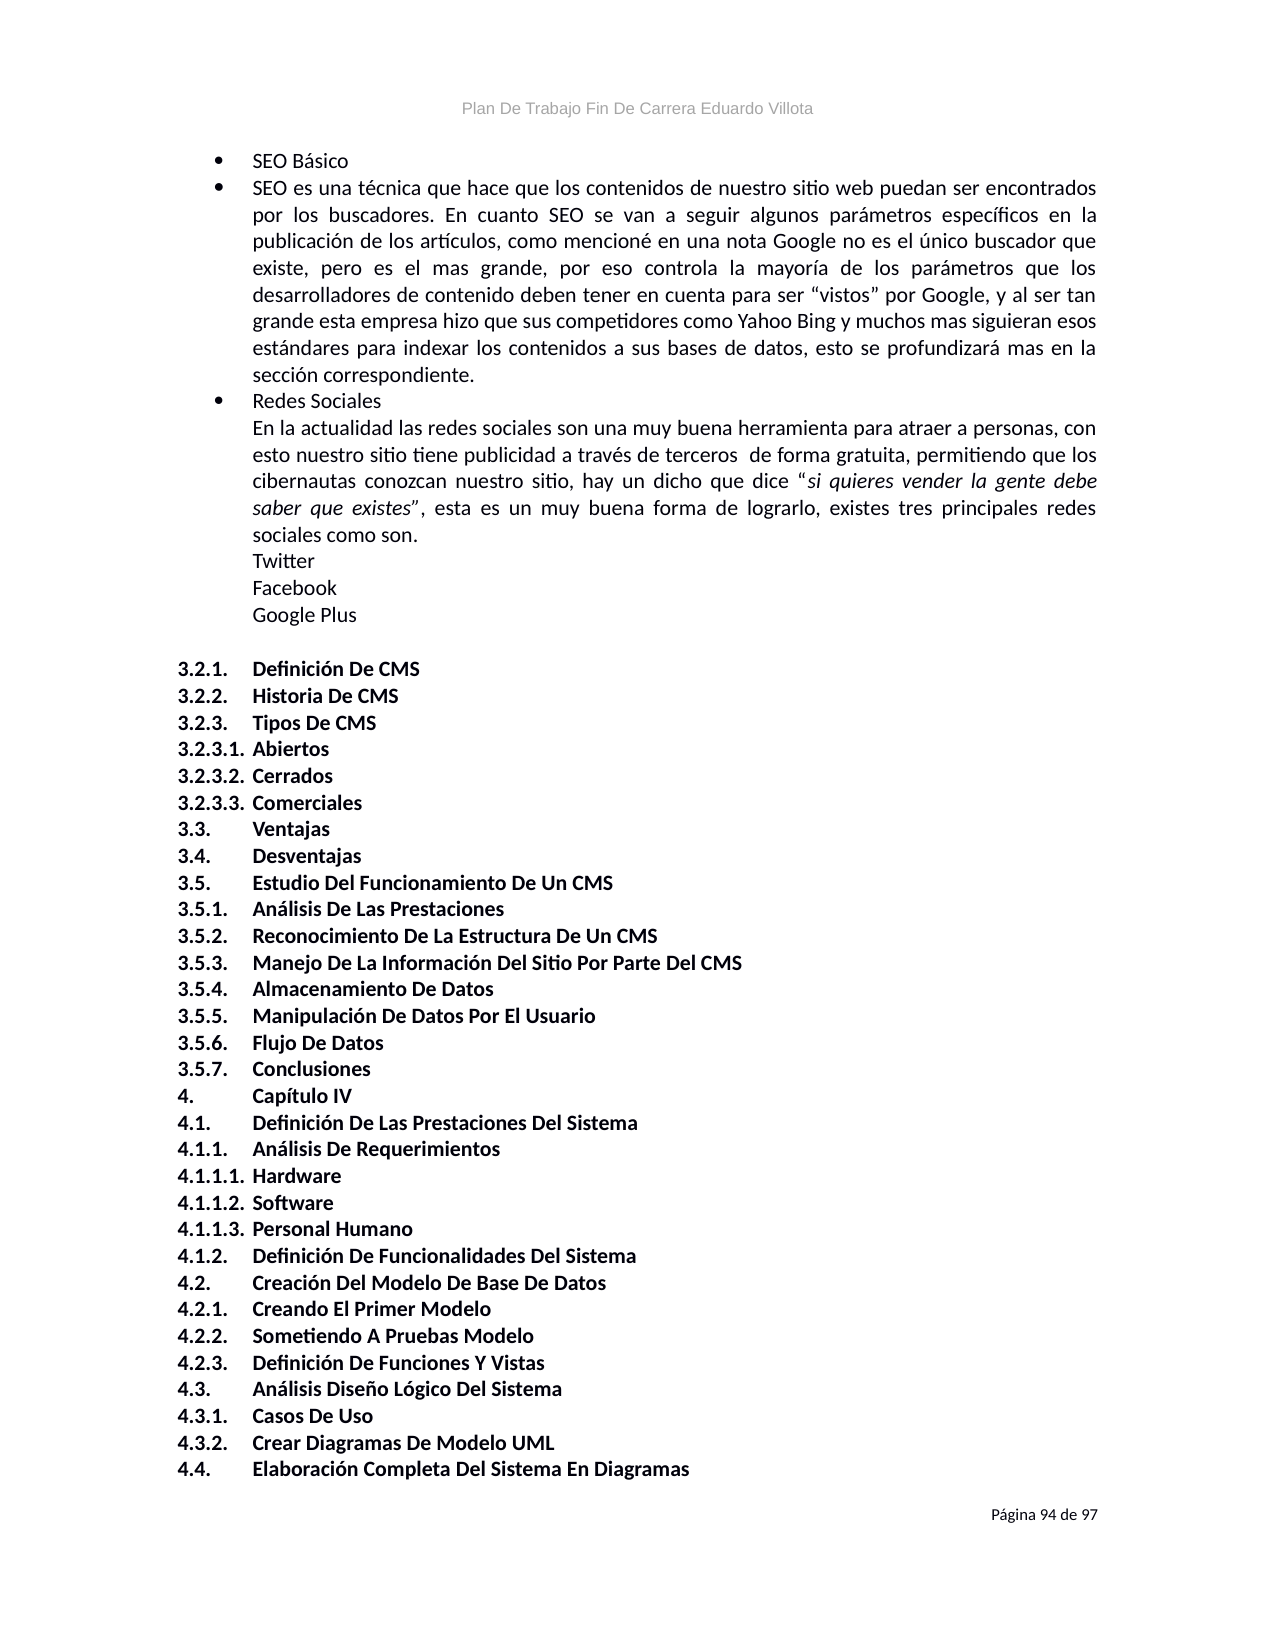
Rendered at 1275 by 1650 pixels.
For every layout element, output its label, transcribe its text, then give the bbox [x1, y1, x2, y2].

text 3.5.2. Reconocimiento De La Estructura De Un CMS [177, 922, 1098, 949]
text 4.2.3. Definición De Funciones Y Vistas [177, 1349, 1098, 1376]
text 4.1.2. Definición De Funcionalidades Del Sistema [177, 1242, 1098, 1269]
list Facebook [252, 574, 1098, 601]
text 3.2.3. Tipos De CMS [177, 709, 1098, 736]
text 3.2.3.1. Abiertos [177, 736, 1098, 762]
text 4.1.1.2. Software [177, 1189, 1098, 1216]
text 3.2.2. Historia De CMS [177, 682, 1098, 709]
list SEO es una técnica que hace que los contenidos de nuestro sitio web puedan ser encontrados por los buscadores. En cuanto SEO se van a seguir algunos parámetros específicos en la publicación de los artículos, como mencioné en una nota Google no es el único buscador que existe, pero es el mas grande, por eso controla la mayoría de los parámetros que los desarrolladores de contenido deben tener en cuenta para ser “vistos” por Google, y al ser tan grande esta empresa hizo que sus competidores como Yahoo Bing y muchos mas siguieran esos estándares para indexar los contenidos a sus bases de datos, esto se profundizará mas en la sección correspondiente. [215, 174, 1098, 388]
text 4.4. Elaboración Completa Del Sistema En Diagramas [177, 1456, 1098, 1482]
list Redes Sociales [215, 388, 1098, 414]
list En la actualidad las redes sociales son una muy buena herramienta para atraer a personas, con esto nuestro sitio tiene publicidad a través de terceros de forma gratuita, permitiendo que los cibernautas conozcan nuestro sitio, hay un dicho que dice “si quieres vender la gente debe saber que existes”, esta es un muy buena forma de lograrlo, existes tres principales redes sociales como son. [252, 414, 1098, 548]
text 4.1.1.3. Personal Humano [177, 1216, 1098, 1242]
text 3.5.5. Manipulación De Datos Por El Usuario [177, 1002, 1098, 1029]
text 4.3.1. Casos De Uso [177, 1402, 1098, 1429]
text 3.5. Estudio Del Funcionamiento De Un CMS [177, 869, 1098, 896]
text 4.1. Definición De Las Prestaciones Del Sistema [177, 1109, 1098, 1136]
text 4.3.2. Crear Diagramas De Modelo UML [177, 1429, 1098, 1456]
text 3.5.6. Flujo De Datos [177, 1029, 1098, 1056]
list Google Plus [252, 601, 1098, 628]
text 3.4. Desventajas [177, 842, 1098, 869]
text 4.3. Análisis Diseño Lógico Del Sistema [177, 1376, 1098, 1402]
text 3.2.1. Definición De CMS [177, 656, 1098, 682]
text 4.2. Creación Del Modelo De Base De Datos [177, 1269, 1098, 1296]
text 3.5.3. Manejo De La Información Del Sitio Por Parte Del CMS [177, 949, 1098, 976]
text 4. Capítulo IV [177, 1082, 1098, 1109]
text 3.2.3.2. Cerrados [177, 762, 1098, 789]
text 4.2.1. Creando El Primer Modelo [177, 1296, 1098, 1322]
text 4.1.1. Análisis De Requerimientos [177, 1136, 1098, 1162]
list SEO Básico [215, 148, 1098, 174]
list Twitter [252, 548, 1098, 574]
text 3.3. Ventajas [177, 816, 1098, 842]
text 3.2.3.3. Comerciales [177, 789, 1098, 816]
text 4.2.2. Sometiendo A Pruebas Modelo [177, 1322, 1098, 1349]
text 3.5.7. Conclusiones [177, 1056, 1098, 1082]
text 3.5.4. Almacenamiento De Datos [177, 976, 1098, 1002]
text 4.1.1.1. Hardware [177, 1162, 1098, 1189]
text 3.5.1. Análisis De Las Prestaciones [177, 896, 1098, 922]
